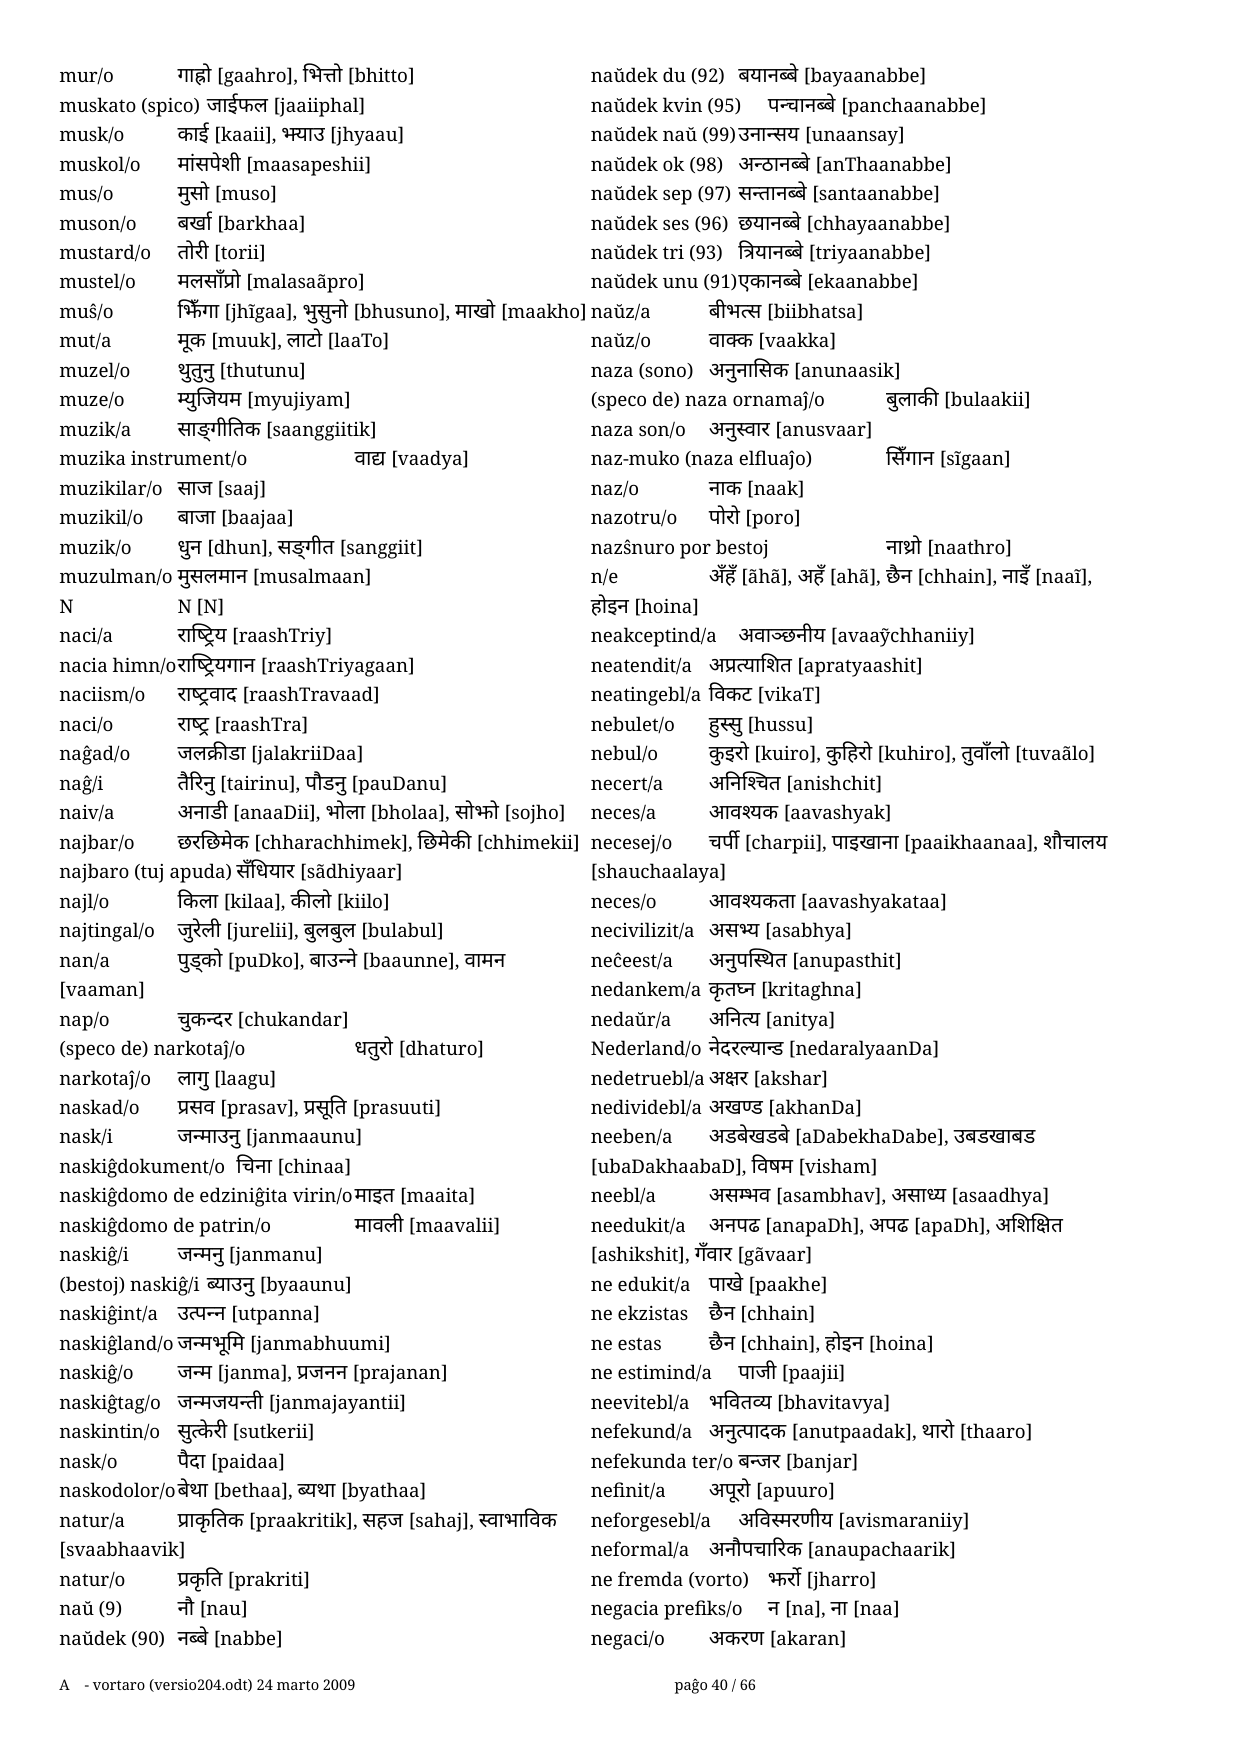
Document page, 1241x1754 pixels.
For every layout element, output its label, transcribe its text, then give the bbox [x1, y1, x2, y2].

text nebul/o कुइरो [kuiro], कुहिरो [kuhiro], तुवाँलो [tuvaãlo] [591, 737, 1122, 767]
text ne edukit/a पाखे [paakhe] [591, 1268, 1122, 1297]
text neeben/a अडबेखडबे [aDabekhaDabe], उबडखाबड [ubaDakhaabaD], विषम [visham] [591, 1120, 1122, 1179]
text (speco de) narkotaĵ/o धतुरो [dhaturo] [59, 1032, 591, 1061]
text najtingal/o जुरेली [jurelii], बुलबुल [bulabul] [59, 914, 591, 943]
text ne estas छैन [chhain], होइन [hoina] [591, 1327, 1122, 1356]
text (bestoj) naskiĝ/i ब्याउनु [byaaunu] [59, 1268, 591, 1297]
text naskiĝland/o जन्मभूमि [janmabhuumi] [59, 1327, 591, 1356]
text naŭdek naŭ (99) उनान्सय [unaansay] [591, 118, 1122, 147]
text naŭdek ses (96) छयानब्बे [chhayaanabbe] [591, 206, 1122, 236]
text (speco de) naza ornamaĵ/o बुलाकी [bulaakii] [591, 383, 1122, 413]
text muzik/o धुन [dhun], सङ्गीत [sanggiit] [59, 531, 591, 560]
text mur/o गाह्रो [gaahro], भित्तो [bhitto] [59, 59, 591, 88]
text najbar/o छरछिमेक [chharachhimek], छिमेकी [chhimekii] [59, 826, 591, 855]
text negaci/o अकरण [akaran] [591, 1621, 1122, 1651]
text Nederland/o नेदरल्यान्ड [nedaralyaanDa] [591, 1032, 1122, 1061]
text naŭ (9) नौ [nau] [59, 1592, 591, 1621]
text muskato (spico) जाईफल [jaaiiphal] [59, 88, 591, 118]
text naŭdek sep (97) सन्तानब्बे [santaanabbe] [591, 177, 1122, 206]
text naŭdek kvin (95) पन्चानब्बे [panchaanabbe] [591, 88, 1122, 118]
text neĉeest/a अनुपस्थित [anupasthit] [591, 943, 1122, 973]
text naiv/a अनाडी [anaaDii], भोला [bholaa], सोझो [sojho] [59, 796, 591, 826]
text mustard/o तोरी [torii] [59, 236, 591, 265]
text nask/o पैदा [paidaa] [59, 1444, 591, 1474]
text naĝad/o जलक्रीडा [jalakriiDaa] [59, 737, 591, 767]
text nedankem/a कृतघ्न [kritaghna] [591, 973, 1122, 1002]
text neatingebl/a विकट [vikaT] [591, 678, 1122, 708]
text neebl/a असम्भव [asambhav], असाध्य [asaadhya] [591, 1179, 1122, 1209]
text n/e अँहँ [ãhã], अहँ [ahã], छैन [chhain], नाइँ [naaĩ], होइन [hoina] [591, 560, 1122, 619]
text musk/o काई [kaaii], झ्याउ [jhyaau] [59, 118, 591, 147]
text naskiĝdomo de edziniĝita virin/o माइत [maaita] [59, 1179, 591, 1209]
text naz-muko (naza elfluaĵo) सिँगान [sĩgaan] [591, 442, 1122, 472]
text naskintin/o सुत्केरी [sutkerii] [59, 1415, 591, 1444]
text naskiĝdomo de patrin/o मावली [maavalii] [59, 1209, 591, 1238]
text nefekund/a अनुत्पादक [anutpaadak], थारो [thaaro] [591, 1415, 1122, 1444]
text natur/o प्रकृति [prakriti] [59, 1562, 591, 1592]
text naskiĝ/o जन्म [janma], प्रजनन [prajanan] [59, 1356, 591, 1386]
text mus/o मुसो [muso] [59, 177, 591, 206]
text muzulman/o मुसलमान [musalmaan] [59, 560, 591, 590]
text naz/o नाक [naak] [591, 472, 1122, 501]
text neformal/a अनौपचारिक [anaupachaarik] [591, 1533, 1122, 1562]
text nazotru/o पोरो [poro] [591, 501, 1122, 531]
text naskiĝdokument/o चिना [chinaa] [59, 1150, 591, 1179]
text necivilizit/a असभ्य [asabhya] [591, 914, 1122, 943]
text mut/a मूक [muuk], लाटो [laaTo] [59, 324, 591, 354]
text naĝ/i तैरिनु [tairinu], पौडनु [pauDanu] [59, 767, 591, 796]
text naŭdek (90) नब्बे [nabbe] [59, 1621, 591, 1651]
text mustel/o मलसाँप्रो [malasaãpro] [59, 265, 591, 295]
text nedaŭr/a अनित्य [anitya] [591, 1002, 1122, 1032]
text nazŝnuro por bestoj नाथ्रो [naathro] [591, 531, 1122, 560]
text naŭdek tri (93) त्रियानब्बे [triyaanabbe] [591, 236, 1122, 265]
text ne ekzistas छैन [chhain] [591, 1297, 1122, 1327]
text nedividebl/a अखण्ड [akhanDa] [591, 1091, 1122, 1120]
text muze/o म्युजियम [myujiyam] [59, 383, 591, 413]
text muson/o बर्खा [barkhaa] [59, 206, 591, 236]
text necert/a अनिश्‍चित [anishchit] [591, 767, 1122, 796]
text ne estimind/a पाजी [paajii] [591, 1356, 1122, 1386]
text nebulet/o हुस्सु [hussu] [591, 708, 1122, 737]
text negacia prefiks/o न [na], ना [naa] [591, 1592, 1122, 1621]
text naŭz/a बीभत्स [biibhatsa] [591, 295, 1122, 324]
text ne fremda (vorto) झर्रो [jharro] [591, 1562, 1122, 1592]
text muzikilar/o साज [saaj] [59, 472, 591, 501]
text naskiĝ/i जन्मनु [janmanu] [59, 1238, 591, 1268]
text naŭdek du (92) बयानब्बे [bayaanabbe] [591, 59, 1122, 88]
text nedetruebl/a अक्षर [akshar] [591, 1061, 1122, 1091]
text najbaro (tuj apuda) सँधियार [sãdhiyaar] [59, 855, 591, 884]
text muzika instrument/o वाद्य [vaadya] [59, 442, 591, 472]
text neatendit/a अप्रत्याशित [apratyaashit] [591, 649, 1122, 678]
text muskol/o मांसपेशी [maasapeshii] [59, 147, 591, 177]
text neces/a आवश्यक [aavashyak] [591, 796, 1122, 826]
text neevitebl/a भवितव्य [bhavitavya] [591, 1386, 1122, 1415]
text naŭdek ok (98) अन्ठानब्बे [anThaanabbe] [591, 147, 1122, 177]
text nask/i जन्माउनु [janmaaunu] [59, 1120, 591, 1150]
text naza son/o अनुस्वार [anusvaar] [591, 413, 1122, 442]
text naŭz/o वाक्क [vaakka] [591, 324, 1122, 354]
text naci/a राष्ट्रिय [raashTriy] [59, 619, 591, 649]
text needukit/a अनपढ [anapaDh], अपढ [apaDh], अशिक्षित [ashikshit], गँवार [gãvaar] [591, 1209, 1122, 1268]
text nefinit/a अपूरो [apuuro] [591, 1474, 1122, 1503]
text naza (sono) अनुनासिक [anunaasik] [591, 354, 1122, 383]
text nan/a पुड्को [puDko], बाउन्ने [baaunne], वामन [vaaman] [59, 943, 591, 1002]
text muzik/a साङ्गीतिक [saanggiitik] [59, 413, 591, 442]
text necesej/o चर्पी [charpii], पाइखाना [paaikhaanaa], शौचालय [shauchaalaya] [591, 826, 1122, 884]
text natur/a प्राकृतिक [praakritik], सहज [sahaj], स्वाभाविक [svaabhaavik] [59, 1503, 591, 1562]
text muzel/o थुतुनु [thutunu] [59, 354, 591, 383]
text najl/o किला [kilaa], कीलो [kiilo] [59, 884, 591, 914]
text neakceptind/a अवाञ्छनीय [avaaỹchhaniiy] [591, 619, 1122, 649]
text naŭdek unu (91) एकानब्बे [ekaanabbe] [591, 265, 1122, 295]
text naskiĝtag/o जन्मजयन्ती [janmajayantii] [59, 1386, 591, 1415]
text naci/o राष्ट्र [raashTra] [59, 708, 591, 737]
text nap/o चुकन्दर [chukandar] [59, 1002, 591, 1032]
text muzikil/o बाजा [baajaa] [59, 501, 591, 531]
text naskodolor/o बेथा [bethaa], ब्यथा [byathaa] [59, 1474, 591, 1503]
text neforgesebl/a अविस्मरणीय [avismaraniiy] [591, 1503, 1122, 1533]
text nacia himn/o राष्ट्रियगान [raashTriyagaan] [59, 649, 591, 678]
text naciism/o राष्ट्रवाद [raashTravaad] [59, 678, 591, 708]
text narkotaĵ/o लागु [laagu] [59, 1061, 591, 1091]
text naskiĝint/a उत्पन्न [utpanna] [59, 1297, 591, 1327]
text naskad/o प्रसव [prasav], प्रसूति [prasuuti] [59, 1091, 591, 1120]
text nefekunda ter/o बन्जर [banjar] [591, 1444, 1122, 1474]
text muŝ/o झिँगा [jhĩgaa], भुसुनो [bhusuno], माखो [maakho] [59, 295, 591, 324]
text neces/o आवश्यकता [aavashyakataa] [591, 884, 1122, 914]
text N N [N] [59, 590, 591, 619]
